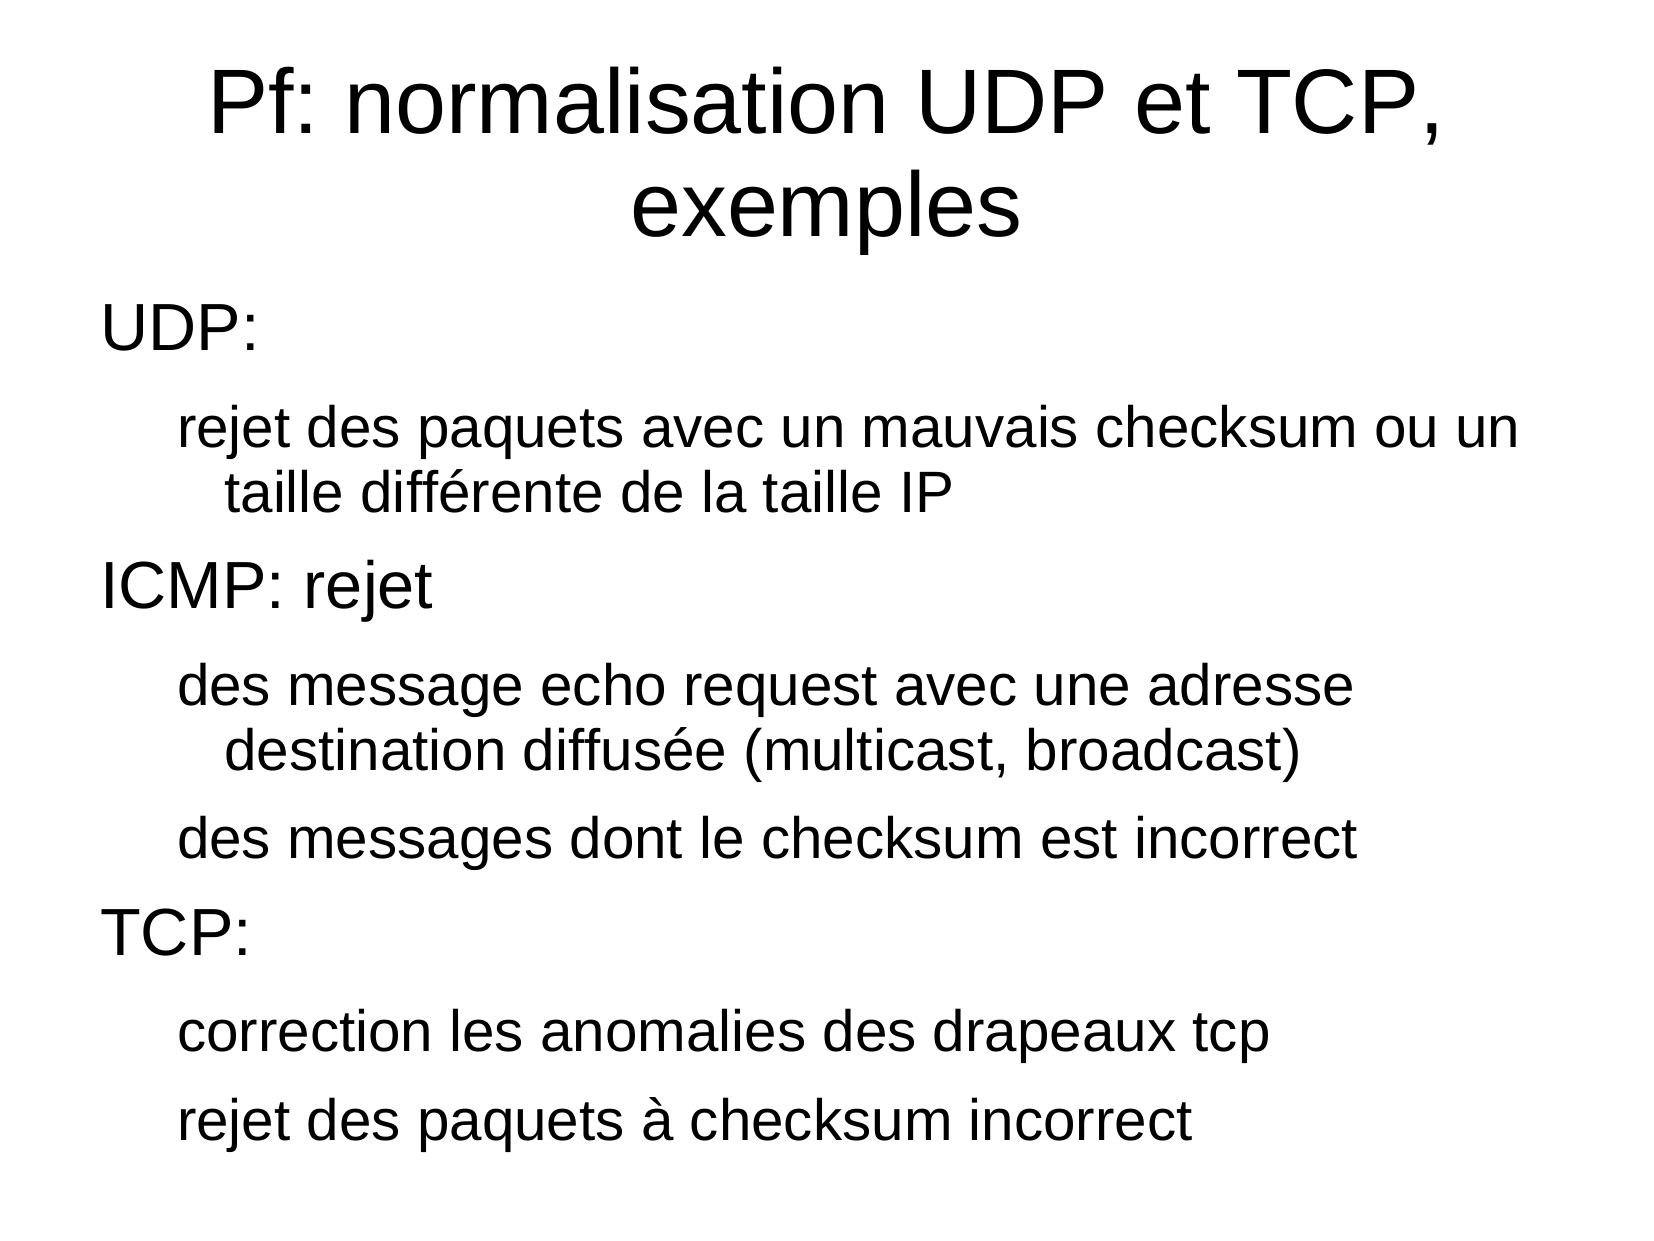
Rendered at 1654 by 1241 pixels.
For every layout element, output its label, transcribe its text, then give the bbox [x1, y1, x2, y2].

list UDP: rejet des paquets avec un mauvais checksum ou un taille différente de la taille IP ICMP: rejet des message echo request avec une adresse destination diffusée (multicast, broadcast) des messages dont le checksum est incorrect TCP: correction les anomalies des drapeaux tcp rejet des paquets à checksum incorrect [82, 290, 1571, 1231]
title Pf: normalisation UDP et TCP, exemples [82, 39, 1571, 267]
